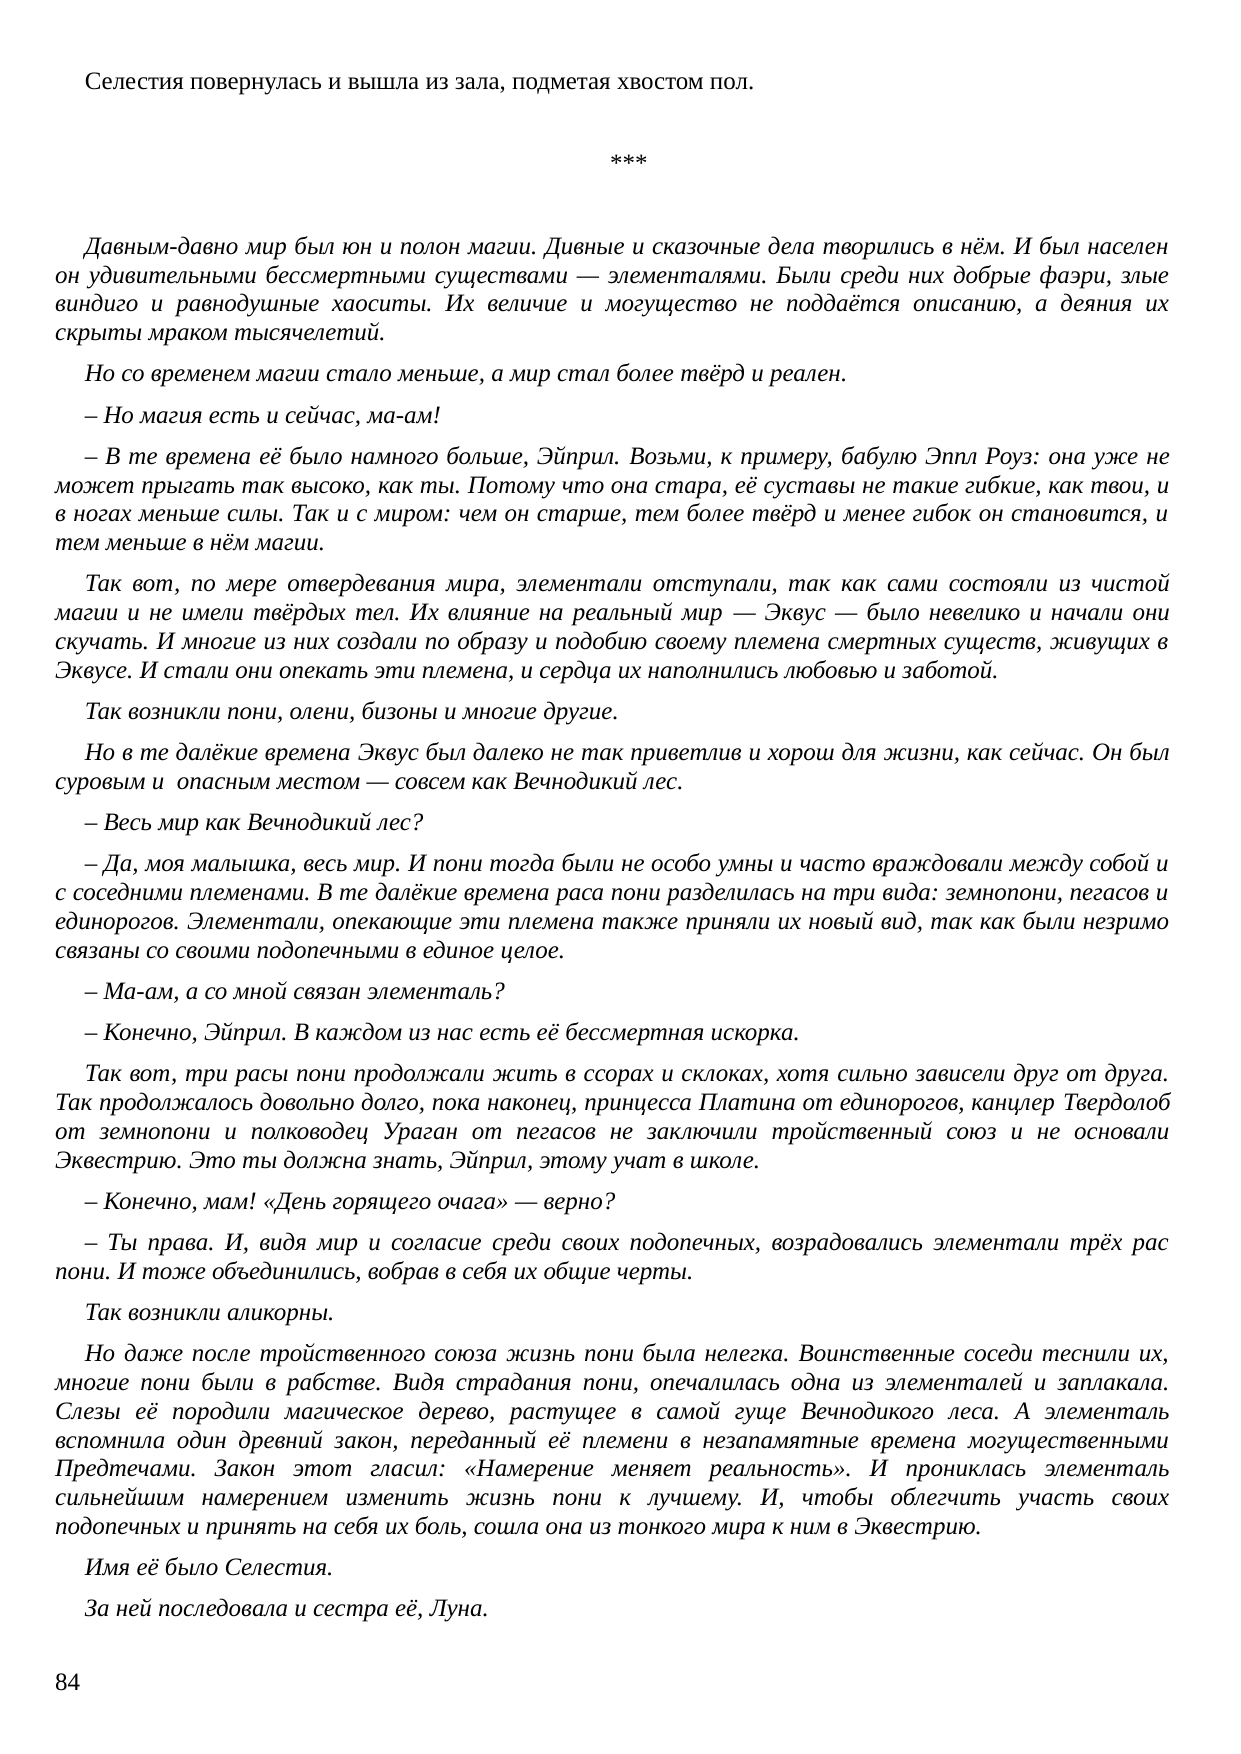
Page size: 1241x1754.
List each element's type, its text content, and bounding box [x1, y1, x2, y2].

text – Весь мир как Вечнодикий лес? [55, 807, 1173, 836]
text За ней последовала и сестра её, Луна. [55, 1593, 1173, 1622]
text – В те времена её было намного больше, Эйприл. Возьми, к примеру, бабулю Эппл Роуз: она уже не может прыгать так высоко, как ты. Потому что она стара, её суставы не такие гибкие, как твои, и в ногах меньше силы. Так и с миром: чем он старше, тем более твёрд и менее гибок он становится, и тем меньше в нём магии. [55, 441, 1173, 556]
text – Но магия есть и сейчас, ма-ам! [55, 400, 1173, 428]
text – Конечно, мам! «День горящего очага» — верно? [55, 1186, 1173, 1215]
text – Ма-ам, а со мной связан элементаль? [55, 976, 1173, 1005]
text Давным-давно мир был юн и полон магии. Дивные и сказочные дела творились в нём. И был населен он удивительными бессмертными существами — элементалями. Были среди них добрые фаэри, злые виндиго и равнодушные хаоситы. Их величие и могущество не поддаётся описанию, а деяния их скрыты мраком тысячелетий. [55, 231, 1173, 346]
text Селестия повернулась и вышла из зала, подметая хвостом пол. [55, 66, 1173, 95]
text Так возникли пони, олени, бизоны и многие другие. [55, 696, 1173, 725]
text Но в те далёкие времена Эквус был далеко не так приветлив и хорош для жизни, как сейчас. Он был суровым и опасным местом — совсем как Вечнодикий лес. [55, 737, 1173, 795]
text – Ты права. И, видя мир и согласие среди своих подопечных, возрадовались элементали трёх рас пони. И тоже объединились, вобрав в себя их общие черты. [55, 1227, 1173, 1285]
text – Конечно, Эйприл. В каждом из нас есть её бессмертная искорка. [55, 1017, 1173, 1046]
text – Да, моя малышка, весь мир. И пони тогда были не особо умны и часто враждовали между собой и с соседними племенами. В те далёкие времена раса пони разделилась на три вида: земнопони, пегасов и единорогов. Элементали, опекающие эти племена также приняли их новый вид, так как были незримо связаны со своими подопечными в единое целое. [55, 848, 1173, 963]
text *** [55, 148, 1173, 177]
text Но со временем магии стало меньше, а мир стал более твёрд и реален. [55, 358, 1173, 387]
text Так вот, по мере отвердевания мира, элементали отступали, так как сами состояли из чистой магии и не имели твёрдых тел. Их влияние на реальный мир — Эквус — было невелико и начали они скучать. И многие из них создали по образу и подобию своему племена смертных существ, живущих в Эквусе. И стали они опекать эти племена, и сердца их наполнились любовью и заботой. [55, 568, 1173, 683]
text Имя её было Селестия. [55, 1552, 1173, 1581]
text Так возникли аликорны. [55, 1297, 1173, 1326]
text Но даже после тройственного союза жизнь пони была нелегка. Воинственные соседи теснили их, многие пони были в рабстве. Видя страдания пони, опечалилась одна из элементалей и заплакала. Слезы её породили магическое дерево, растущее в самой гуще Вечнодикого леса. А элементаль вспомнила один древний закон, переданный её племени в незапамятные времена могущественными Предтечами. Закон этот гласил: «Намерение меняет реальность». И прониклась элементаль сильнейшим намерением изменить жизнь пони к лучшему. И, чтобы облегчить участь своих подопечных и принять на себя их боль, сошла она из тонкого мира к ним в Эквестрию. [55, 1338, 1173, 1540]
text Так вот, три расы пони продолжали жить в ссорах и склоках, хотя сильно зависели друг от друга. Так продолжалось довольно долго, пока наконец, принцесса Платина от единорогов, канцлер Твердолоб от земнопони и полководец Ураган от пегасов не заключили тройственный союз и не основали Эквестрию. Это ты должна знать, Эйприл, этому учат в школе. [55, 1058, 1173, 1173]
